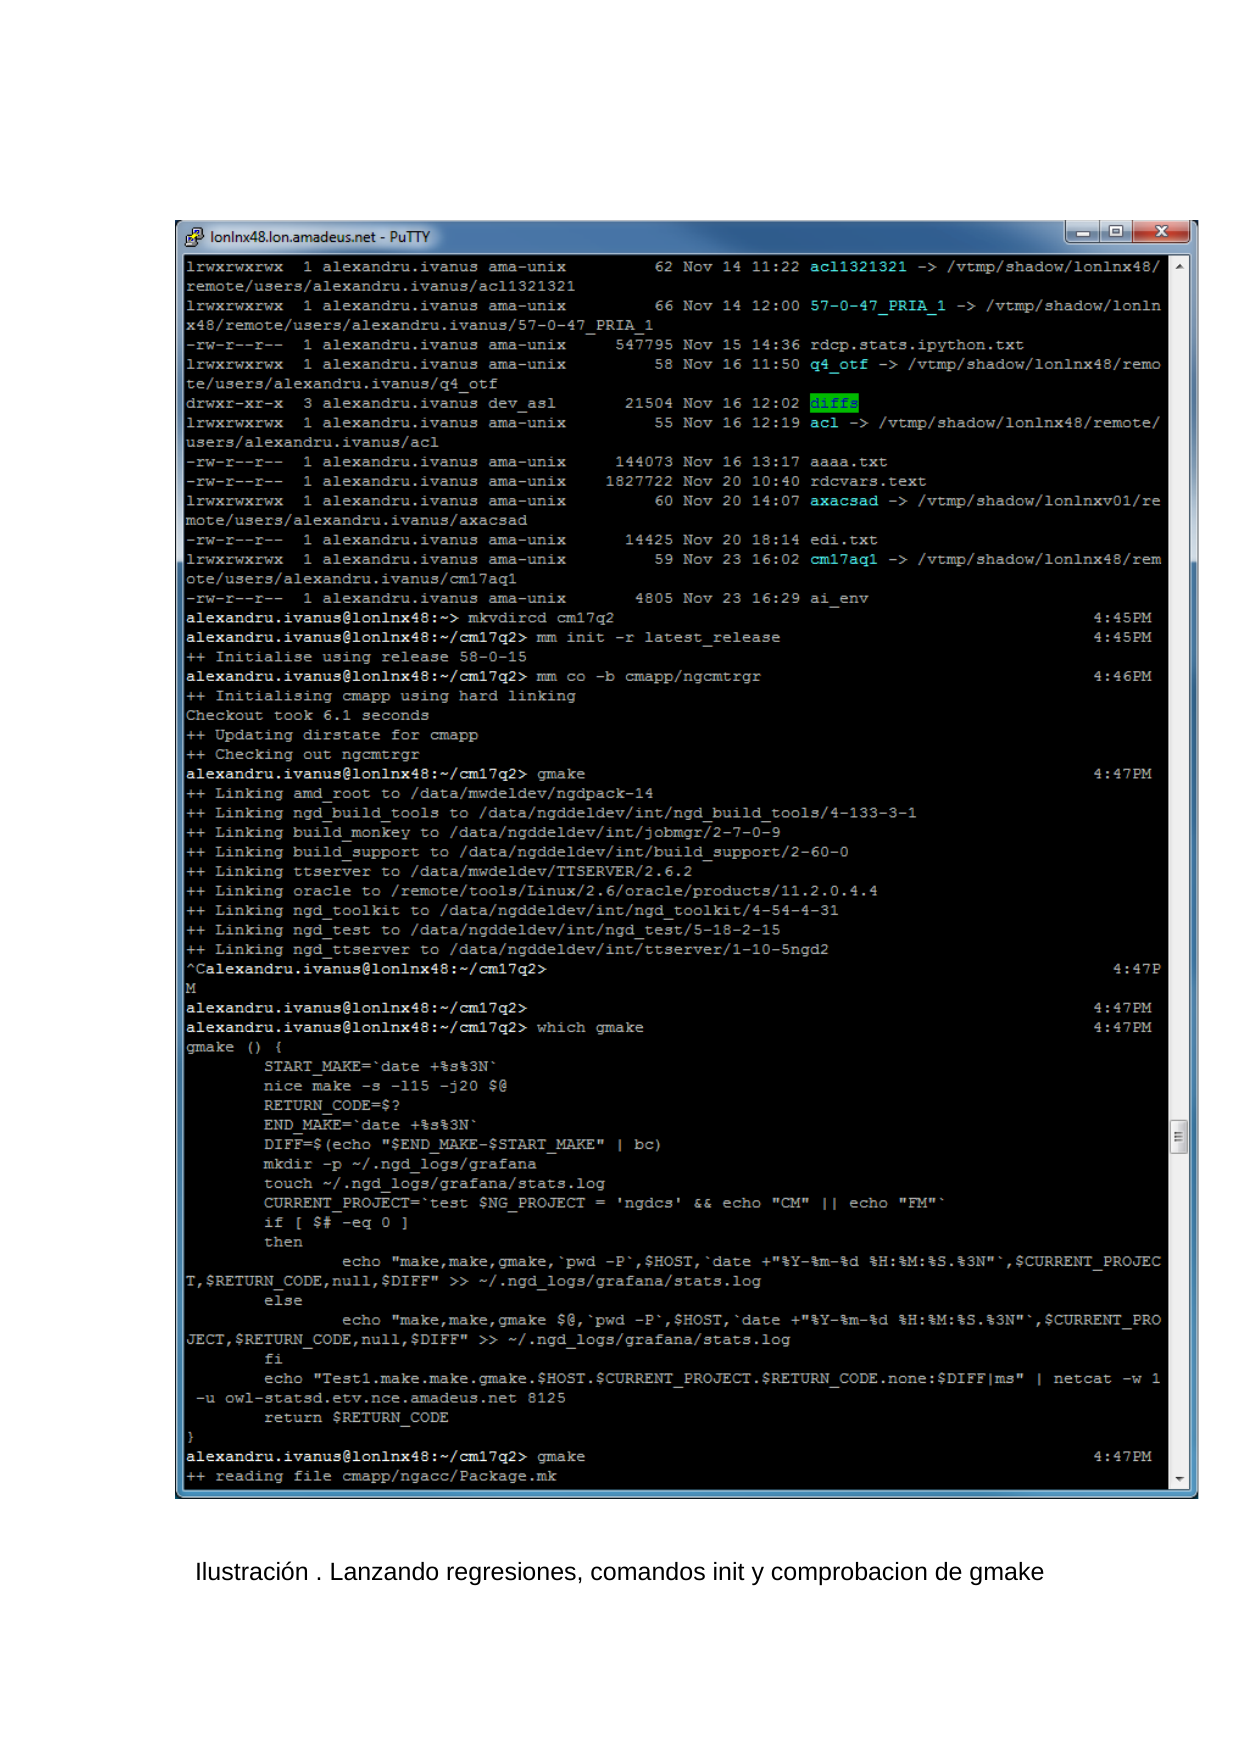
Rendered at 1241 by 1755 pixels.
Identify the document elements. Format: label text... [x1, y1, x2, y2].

text Ilustración . Lanzando regresiones, comandos init y comprobacion de gmake [175, 1557, 1065, 1585]
picture [175, 220, 1199, 1499]
